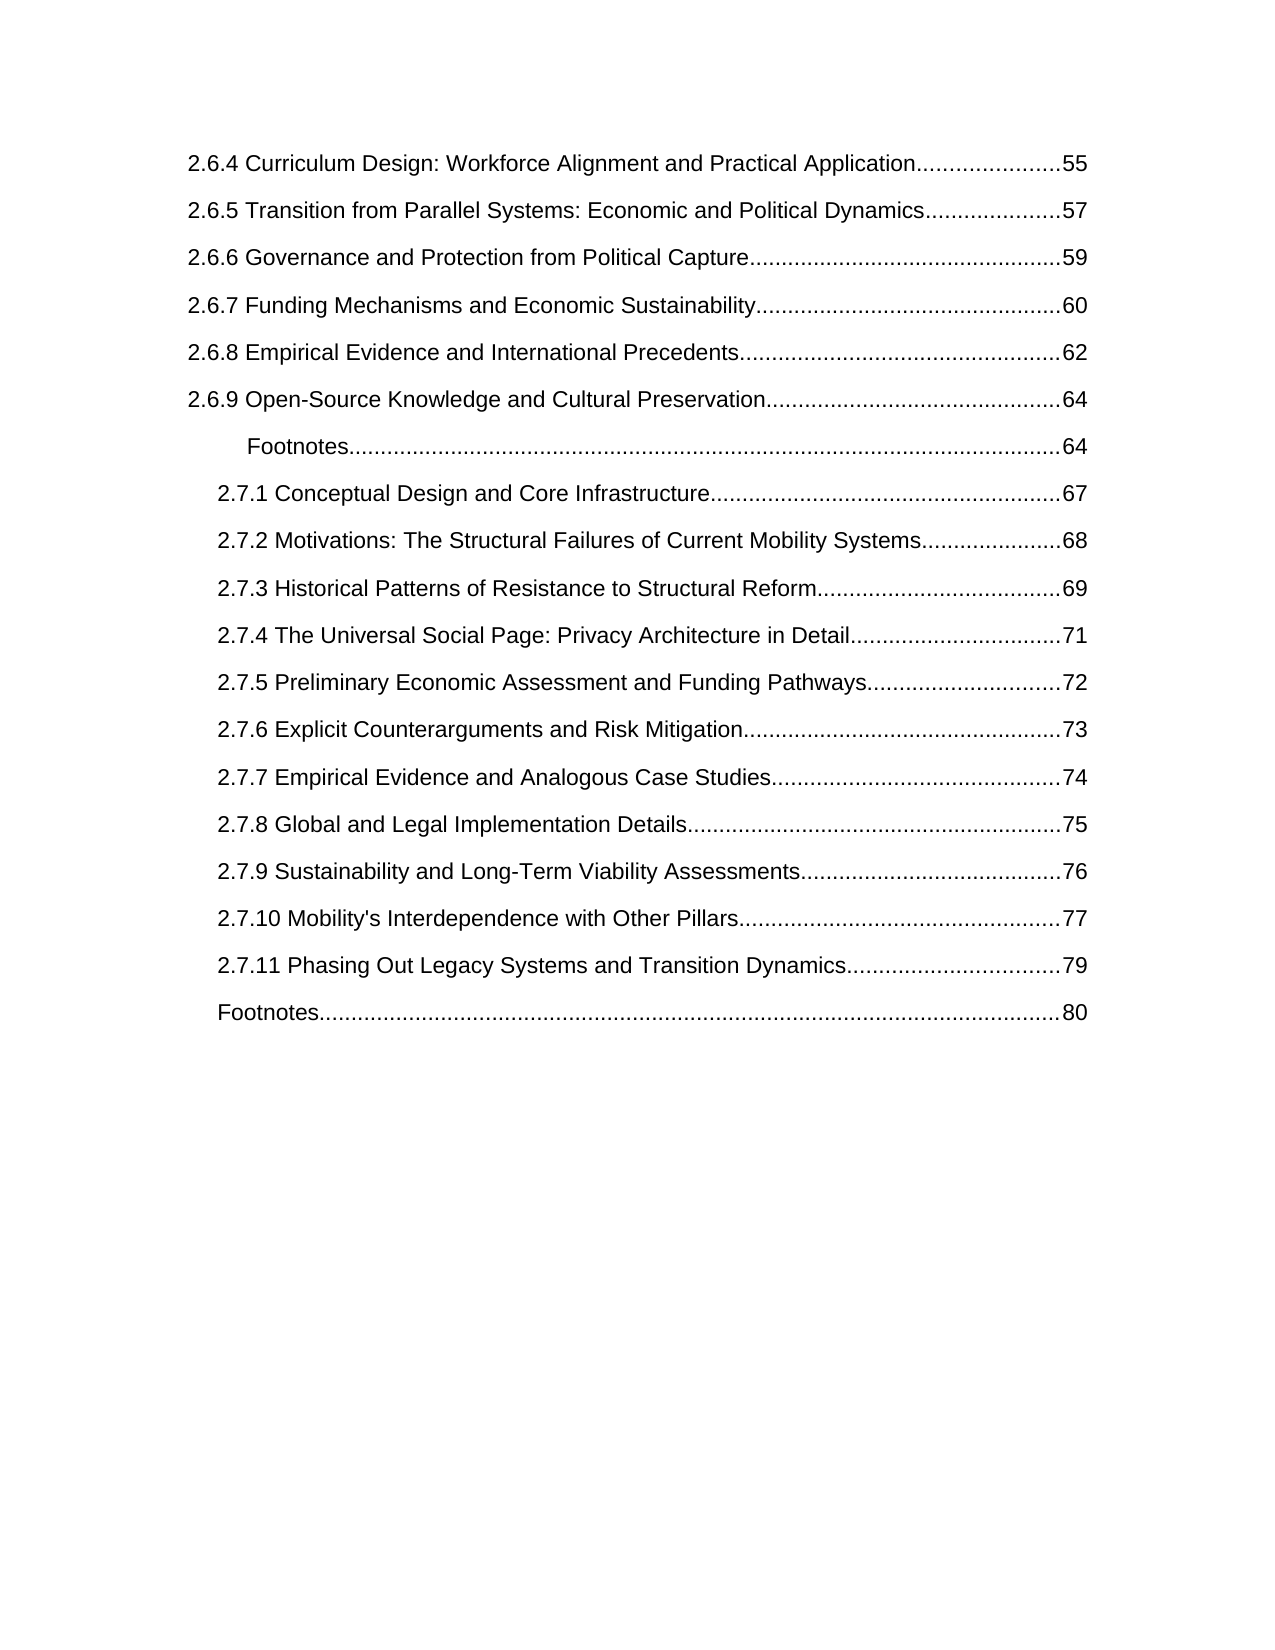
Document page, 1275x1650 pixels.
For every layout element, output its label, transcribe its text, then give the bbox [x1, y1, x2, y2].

text 2.7.2 Motivations: The Structural Failures of Current Mobility Systems 68 [217, 527, 1087, 554]
text 2.7.7 Empirical Evidence and Analogous Case Studies 74 [217, 763, 1087, 790]
text 2.7.4 The Universal Social Page: Privacy Architecture in Detail 71 [217, 622, 1087, 648]
text 2.7.5 Preliminary Economic Assessment and Funding Pathways 72 [217, 669, 1087, 695]
text 2.7.11 Phasing Out Legacy Systems and Transition Dynamics 79 [217, 952, 1087, 978]
text 2.6.4 Curriculum Design: Workforce Alignment and Practical Application 55 [187, 150, 1087, 176]
text 2.6.9 Open-Source Knowledge and Cultural Preservation 64 [187, 386, 1087, 412]
text 2.7.6 Explicit Counterarguments and Risk Mitigation 73 [217, 716, 1087, 743]
text Footnotes 80 [217, 999, 1087, 1026]
text 2.7.3 Historical Patterns of Resistance to Structural Reform 69 [217, 575, 1087, 601]
text 2.7.9 Sustainability and Long-Term Viability Assessments 76 [217, 858, 1087, 884]
text 2.6.6 Governance and Protection from Political Capture 59 [187, 244, 1087, 271]
text 2.7.8 Global and Legal Implementation Details 75 [217, 811, 1087, 837]
text 2.6.7 Funding Mechanisms and Economic Sustainability 60 [187, 292, 1087, 318]
text 2.6.8 Empirical Evidence and International Precedents 62 [187, 339, 1087, 365]
text 2.7.1 Conceptual Design and Core Infrastructure 67 [217, 480, 1087, 507]
text Footnotes 64 [247, 433, 1087, 459]
text 2.7.10 Mobility's Interdependence with Other Pillars 77 [217, 905, 1087, 931]
text 2.6.5 Transition from Parallel Systems: Economic and Political Dynamics 57 [187, 197, 1087, 223]
